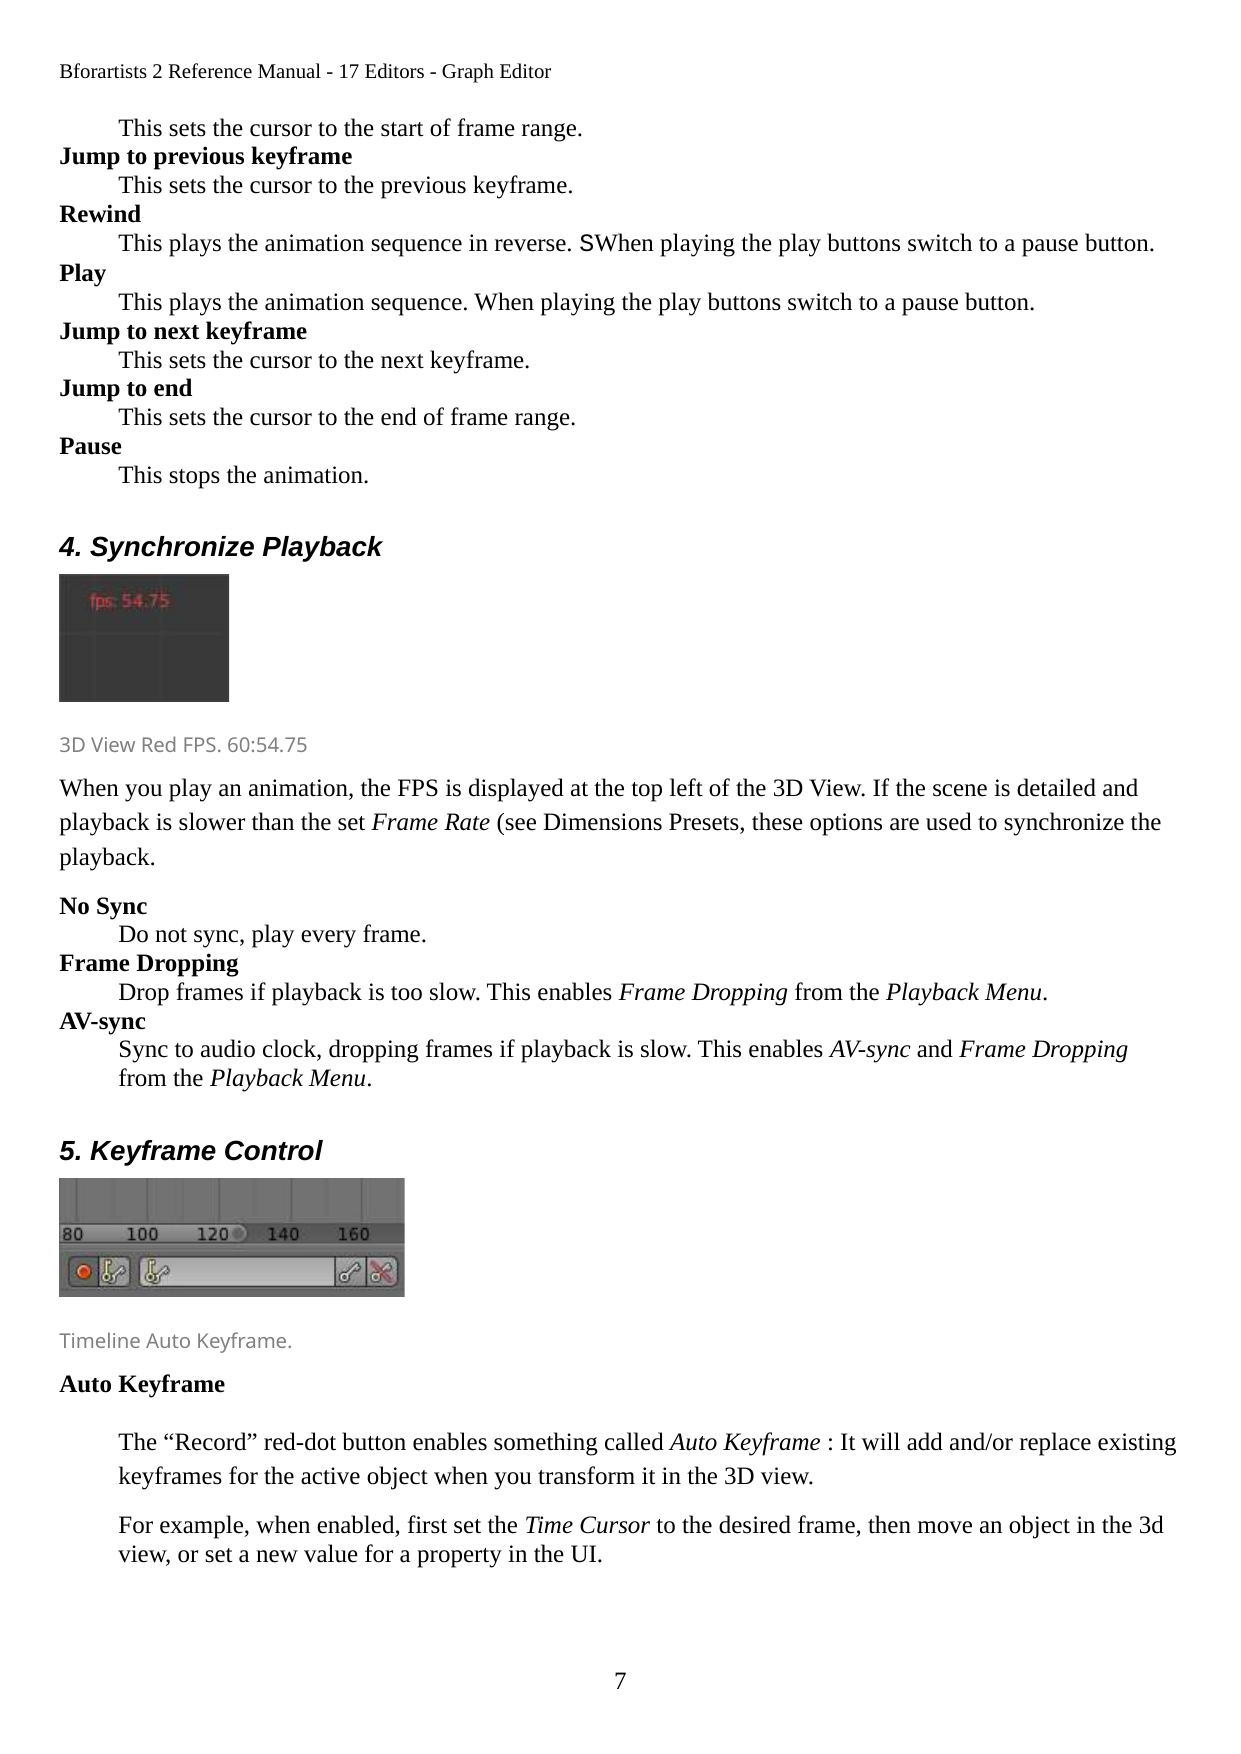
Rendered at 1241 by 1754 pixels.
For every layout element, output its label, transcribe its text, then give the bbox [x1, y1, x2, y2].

text When you play an animation, the FPS is displayed at the top left of the 3D View. If the scene is detailed and playback is slower than the set Frame Rate (see Dimensions Presets, these options are used to synchronize the playback. [59, 773, 1181, 870]
list This plays the animation sequence in reverse. SWhen playing the play buttons switch to a pause button. [118, 228, 1181, 258]
list Sync to audio clock, dropping frames if playback is slow. This enables AV-sync and Frame Dropping from the Playback Menu. [118, 1034, 1181, 1092]
subtitle Frame Dropping [59, 948, 1181, 977]
subtitle 5. Keyframe Control [59, 1134, 1181, 1166]
list Do not sync, play every frame. [118, 919, 1181, 948]
picture [59, 1178, 405, 1297]
list Drop frames if playback is too slow. This enables Frame Dropping from the Playback Menu. [118, 977, 1181, 1006]
list This plays the animation sequence. When playing the play buttons switch to a pause button. [118, 287, 1181, 316]
subtitle Auto Keyframe [59, 1369, 1181, 1397]
list For example, when enabled, first set the Time Cursor to the desired frame, then move an object in the 3d view, or set a new value for a property in the UI. [118, 1510, 1181, 1568]
subtitle Jump to end [59, 373, 1181, 402]
list This sets the cursor to the end of frame range. [118, 402, 1181, 431]
list This sets the cursor to the previous keyframe. [118, 170, 1181, 199]
subtitle Rewind [59, 199, 1181, 228]
subtitle AV-sync [59, 1006, 1181, 1034]
subtitle Jump to next keyframe [59, 316, 1181, 345]
text Timeline Auto Keyframe. [59, 1323, 1181, 1354]
text 3D View Red FPS. 60:54.75 [59, 727, 1181, 758]
subtitle Jump to previous keyframe [59, 141, 1181, 170]
list This sets the cursor to the start of frame range. [118, 113, 1181, 141]
picture [59, 574, 230, 702]
subtitle Play [59, 258, 1181, 287]
subtitle 4. Synchronize Playback [59, 530, 1181, 562]
subtitle Pause [59, 431, 1181, 460]
text The “Record” red-dot button enables something called Auto Keyframe : It will add and/or replace existing keyframes for the active object when you transform it in the 3D view. [118, 1427, 1181, 1490]
list This stops the animation. [118, 460, 1181, 488]
subtitle No Sync [59, 891, 1181, 919]
list This sets the cursor to the next keyframe. [118, 345, 1181, 373]
